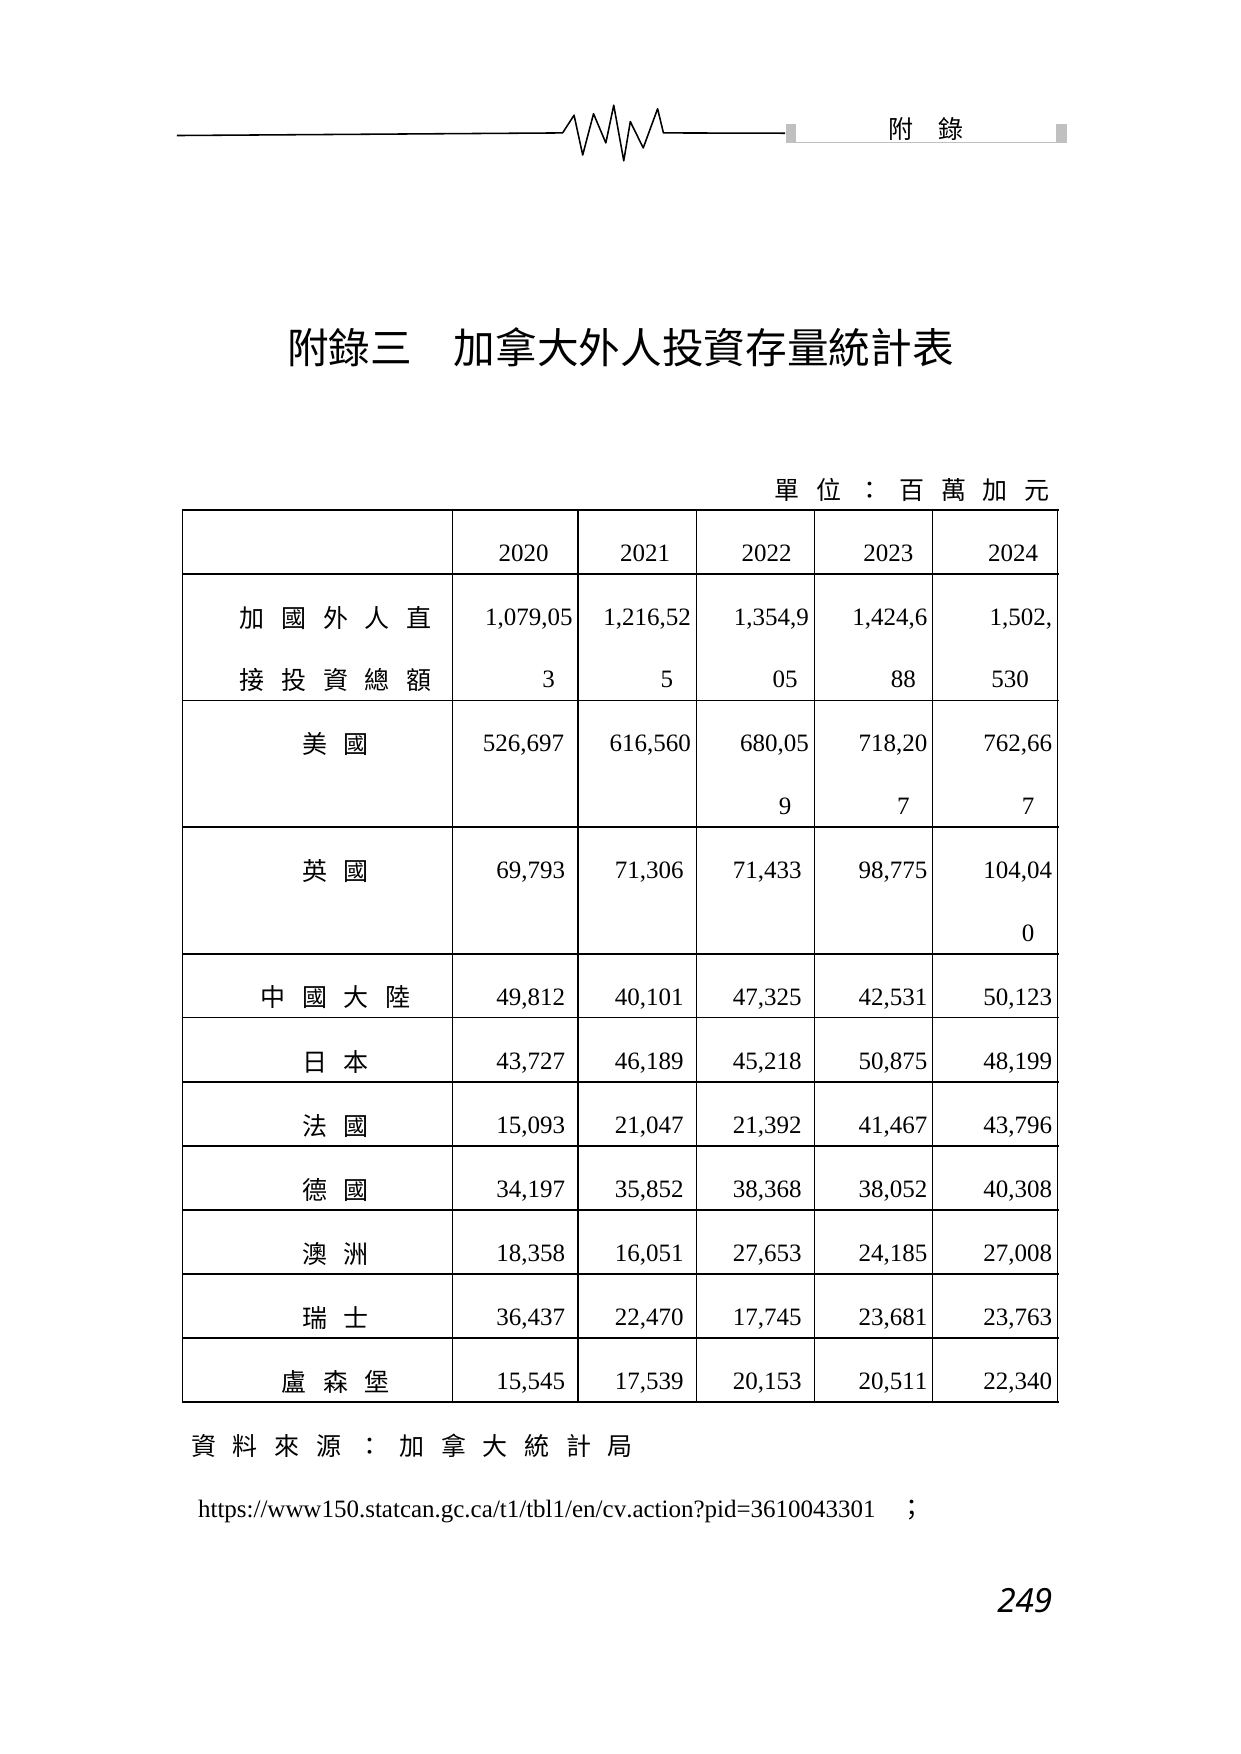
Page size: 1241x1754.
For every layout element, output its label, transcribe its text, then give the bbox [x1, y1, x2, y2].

table_cell 23,763 [933, 1275, 1057, 1337]
text 單位：百萬加元 [183, 447, 1058, 509]
table_cell 616,560 [579, 701, 696, 826]
table_header 2021 [579, 511, 696, 573]
table_header 2023 [815, 511, 932, 573]
table_cell 20,511 [815, 1339, 932, 1401]
table_cell 40,101 [579, 955, 696, 1017]
table_cell 49,812 [453, 955, 577, 1017]
table_cell 41,467 [815, 1083, 932, 1145]
table_cell 22,470 [579, 1275, 696, 1337]
table_cell 22,340 [933, 1339, 1057, 1401]
table_cell 美國 [183, 701, 452, 826]
table_cell 71,306 [579, 828, 696, 953]
table_cell 35,852 [579, 1147, 696, 1209]
table_cell 104,040 [933, 828, 1057, 953]
table_cell 718,207 [815, 701, 932, 826]
table_cell 盧森堡 [183, 1339, 452, 1401]
table_cell 20,153 [697, 1339, 814, 1401]
table_cell 英國 [183, 828, 452, 953]
table_cell 45,218 [697, 1018, 814, 1081]
table_cell 34,197 [453, 1147, 577, 1209]
text 附錄三 加拿大外人投資存量統計表 [183, 304, 1058, 366]
table_cell 50,875 [815, 1018, 932, 1081]
table_cell 42,531 [815, 955, 932, 1017]
table_cell 36,437 [453, 1275, 577, 1337]
table_cell 27,653 [697, 1211, 814, 1273]
table_cell 1,216,525 [579, 575, 696, 700]
table_cell 43,796 [933, 1083, 1057, 1145]
table_cell 43,727 [453, 1018, 577, 1081]
table_cell 24,185 [815, 1211, 932, 1273]
table_cell 680,059 [697, 701, 814, 826]
table_cell 762,667 [933, 701, 1057, 826]
table_cell 15,545 [453, 1339, 577, 1401]
table_header 2020 [453, 511, 577, 573]
table_cell 瑞士 [183, 1275, 452, 1337]
table_cell 加國外人直接投資總額 [183, 575, 452, 700]
table_cell 71,433 [697, 828, 814, 953]
table_cell 98,775 [815, 828, 932, 953]
table_cell 526,697 [453, 701, 577, 826]
table_cell 1,502,530 [933, 575, 1057, 700]
table_cell 21,047 [579, 1083, 696, 1145]
table_cell 40,308 [933, 1147, 1057, 1209]
table_cell 1,354,905 [697, 575, 814, 700]
table_header 2024 [933, 511, 1057, 573]
table_cell 47,325 [697, 955, 814, 1017]
table_cell 23,681 [815, 1275, 932, 1337]
table_cell 46,189 [579, 1018, 696, 1081]
table_cell 法國 [183, 1083, 452, 1145]
table_cell 50,123 [933, 955, 1057, 1017]
table_cell 21,392 [697, 1083, 814, 1145]
table_cell 17,539 [579, 1339, 696, 1401]
table_cell 18,358 [453, 1211, 577, 1273]
table_cell 27,008 [933, 1211, 1057, 1273]
table_header 2022 [697, 511, 814, 573]
table_header [183, 511, 452, 573]
table_cell 日本 [183, 1018, 452, 1081]
table_cell 48,199 [933, 1018, 1057, 1081]
table_cell 69,793 [453, 828, 577, 953]
table_cell 38,368 [697, 1147, 814, 1209]
table_cell 德國 [183, 1147, 452, 1209]
table_cell 38,052 [815, 1147, 932, 1209]
table_cell 1,079,053 [453, 575, 577, 700]
table_cell 澳洲 [183, 1211, 452, 1273]
table_cell 中國大陸 [183, 955, 452, 1017]
text https://www150.statcan.gc.ca/t1/tbl1/en/cv.action?pid=3610043301； [183, 1465, 1058, 1528]
table_cell 17,745 [697, 1275, 814, 1337]
table_cell 16,051 [579, 1211, 696, 1273]
table_cell 15,093 [453, 1083, 577, 1145]
table_cell 1,424,688 [815, 575, 932, 700]
text 資料來源：加拿大統計局 [183, 1403, 1058, 1465]
